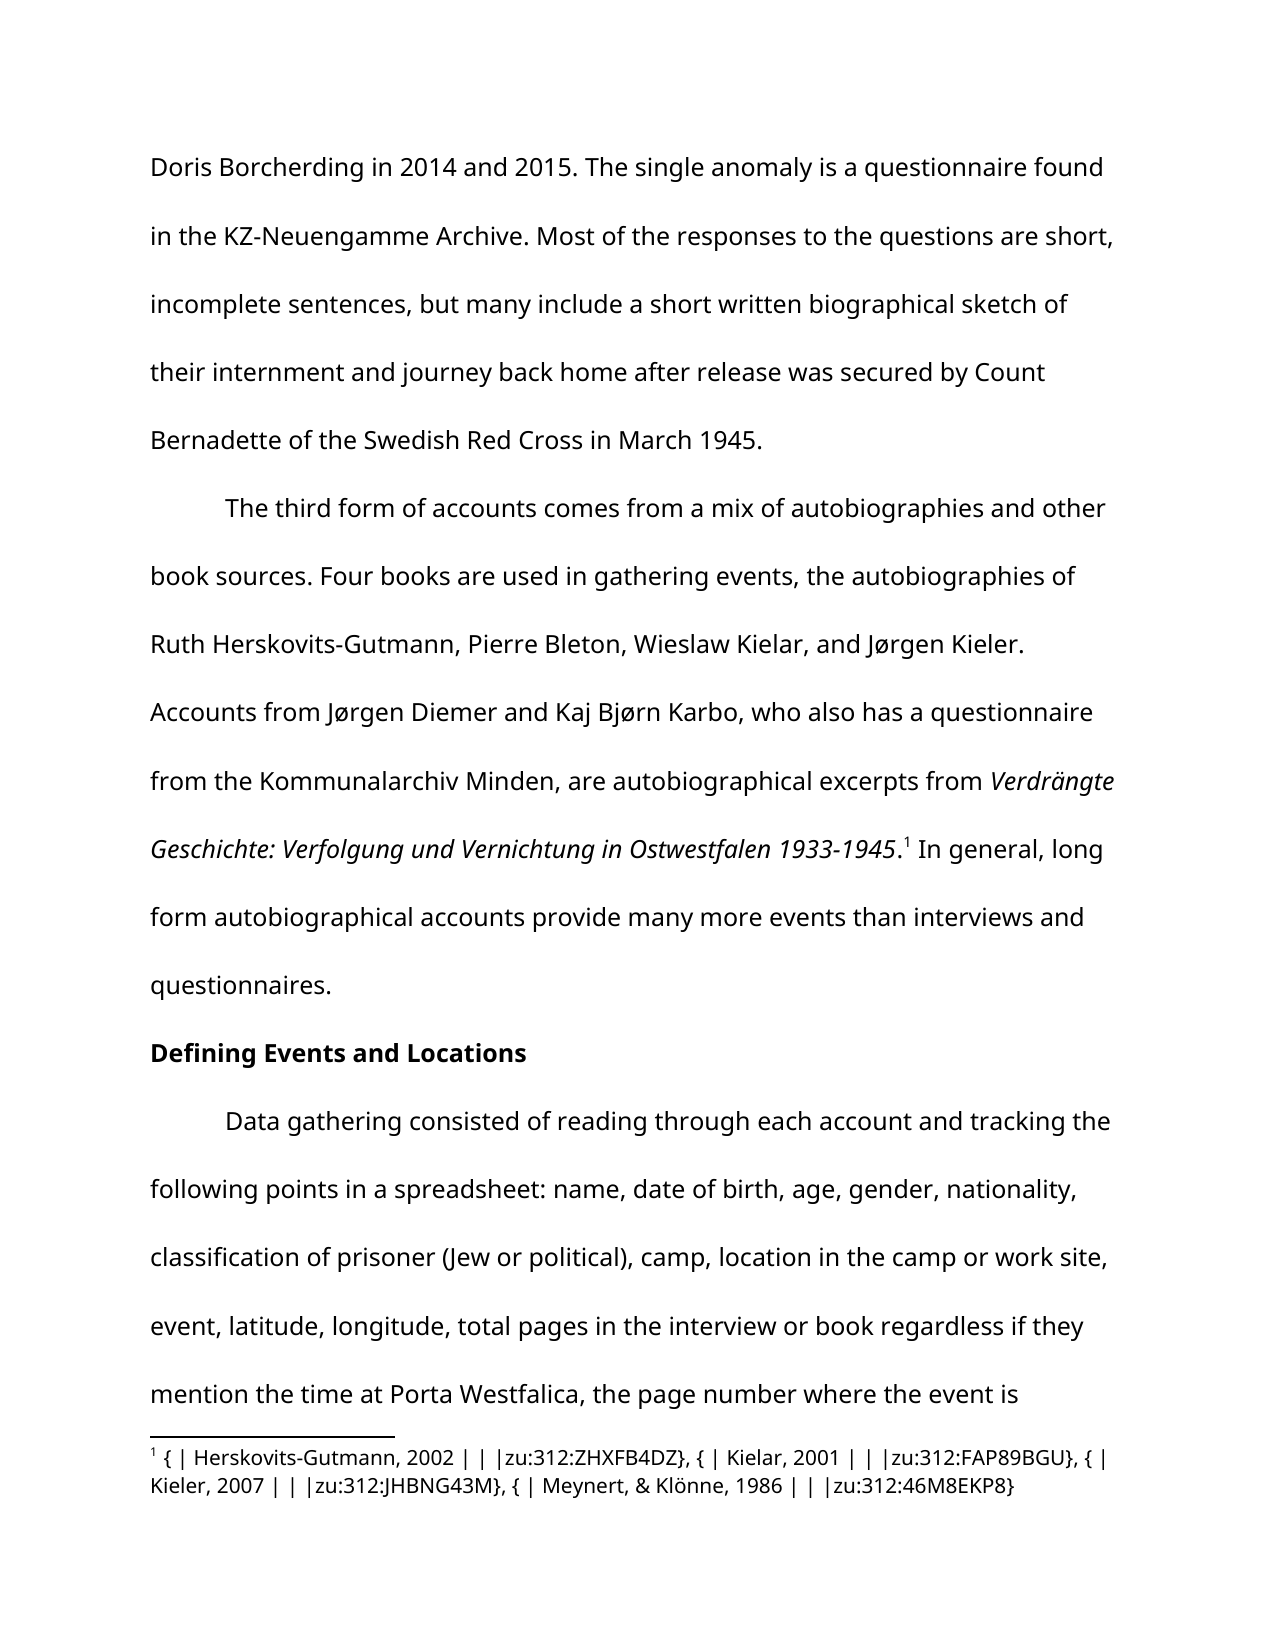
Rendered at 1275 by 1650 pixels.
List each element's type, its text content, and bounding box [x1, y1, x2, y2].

text Data gathering consisted of reading through each account and tracking the following points in a spreadsheet: name, date of birth, age, gender, nationality, classification of prisoner (Jew or political), camp, location in the camp or work site, event, latitude, longitude, total pages in the interview or book regardless if they mention the time at Porta Westfalica, the page number where the event is [150, 1104, 1125, 1410]
text Doris Borcherding in 2014 and 2015. The single anomaly is a questionnaire found in the KZ-Neuengamme Archive. Most of the responses to the questions are short, incomplete sentences, but many include a short written biographical sketch of their internment and journey back home after release was secured by Count Bernadette of the Swedish Red Cross in March 1945. [150, 150, 1125, 457]
text Defining Events and Locations [150, 1036, 1125, 1070]
text { | Herskovits-Gutmann, 2002 | | |zu:312:ZHXFB4DZ}, { | Kielar, 2001 | | |zu:312:FAP89BGU}, { | Kieler, 2007 | | |zu:312:JHBNG43M}, { | Meynert, & Klönne, 1986 | | |zu:312:46M8EKP8} [150, 1443, 1125, 1500]
text The third form of accounts comes from a mix of autobiographies and other book sources. Four books are used in gathering events, the autobiographies of Ruth Herskovits-Gutmann, Pierre Bleton, Wieslaw Kielar, and Jørgen Kieler. Accounts from Jørgen Diemer and Kaj Bjørn Karbo, who also has a questionnaire from the Kommunalarchiv Minden, are autobiographical excerpts from Verdrängte Geschichte: Verfolgung und Vernichtung in Ostwestfalen 1933-1945. In general, long form autobiographical accounts provide many more events than interviews and questionnaires. [150, 491, 1125, 1002]
